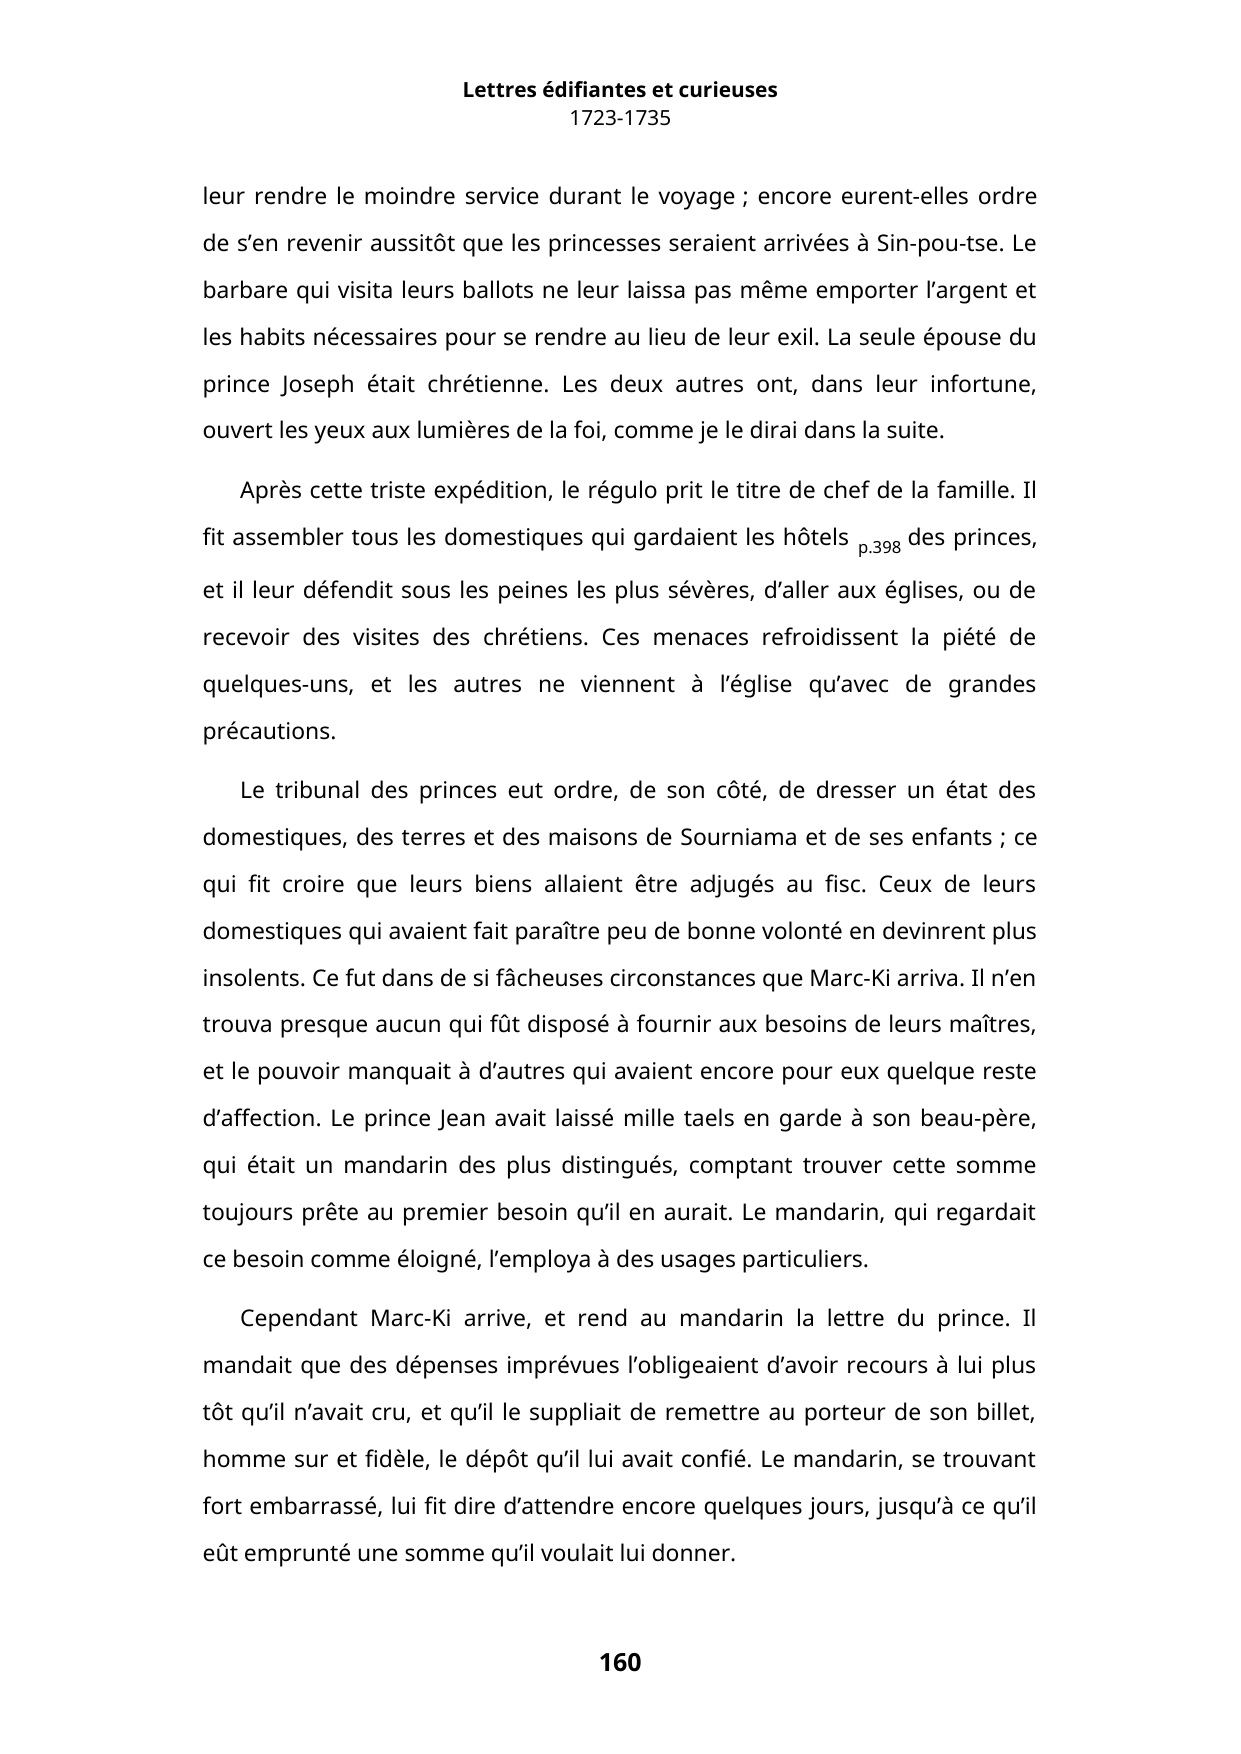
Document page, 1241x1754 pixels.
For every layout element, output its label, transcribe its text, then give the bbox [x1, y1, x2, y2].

text Le tribunal des princes eut ordre, de son côté, de dresser un état des domestiques, des terres et des maisons de Sourniama et de ses enfants ; ce qui fit croire que leurs biens allaient être adjugés au fisc. Ceux de leurs domestiques qui avaient fait paraître peu de bonne volonté en devinrent plus insolents. Ce fut dans de si fâcheuses circonstances que Marc-Ki arriva. Il n’en trouva presque aucun qui fût disposé à fournir aux besoins de leurs maîtres, et le pouvoir manquait à d’autres qui avaient encore pour eux quelque reste d’affection. Le prince Jean avait laissé mille taels en garde à son beau-père, qui était un mandarin des plus distingués, comptant trouver cette somme toujours prête au premier besoin qu’il en aurait. Le mandarin, qui regardait ce besoin comme éloigné, l’employa à des usages particuliers. [202, 774, 1038, 1274]
text Après cette triste expédition, le régulo prit le titre de chef de la famille. Il fit assembler tous les domestiques qui gardaient les hôtels p.398 des princes, et il leur défendit sous les peines les plus sévères, d’aller aux églises, ou de recevoir des visites des chrétiens. Ces menaces refroidissent la piété de quelques-uns, et les autres ne viennent à l’église qu’avec de grandes précautions. [202, 474, 1038, 746]
text leur rendre le moindre service durant le voyage ; encore eurent-elles ordre de s’en revenir aussitôt que les princesses seraient arrivées à Sin-pou-tse. Le barbare qui visita leurs ballots ne leur laissa pas même emporter l’argent et les habits nécessaires pour se rendre au lieu de leur exil. La seule épouse du prince Joseph était chrétienne. Les deux autres ont, dans leur infortune, ouvert les yeux aux lumières de la foi, comme je le dirai dans la suite. [202, 180, 1038, 446]
text Cependant Marc-Ki arrive, et rend au mandarin la lettre du prince. Il mandait que des dépenses imprévues l’obligeaient d’avoir recours à lui plus tôt qu’il n’avait cru, et qu’il le suppliait de remettre au porteur de son billet, homme sur et fidèle, le dépôt qu’il lui avait confié. Le mandarin, se trouvant fort embarrassé, lui fit dire d’attendre encore quelques jours, jusqu’à ce qu’il eût emprunté une somme qu’il voulait lui donner. [202, 1302, 1038, 1568]
